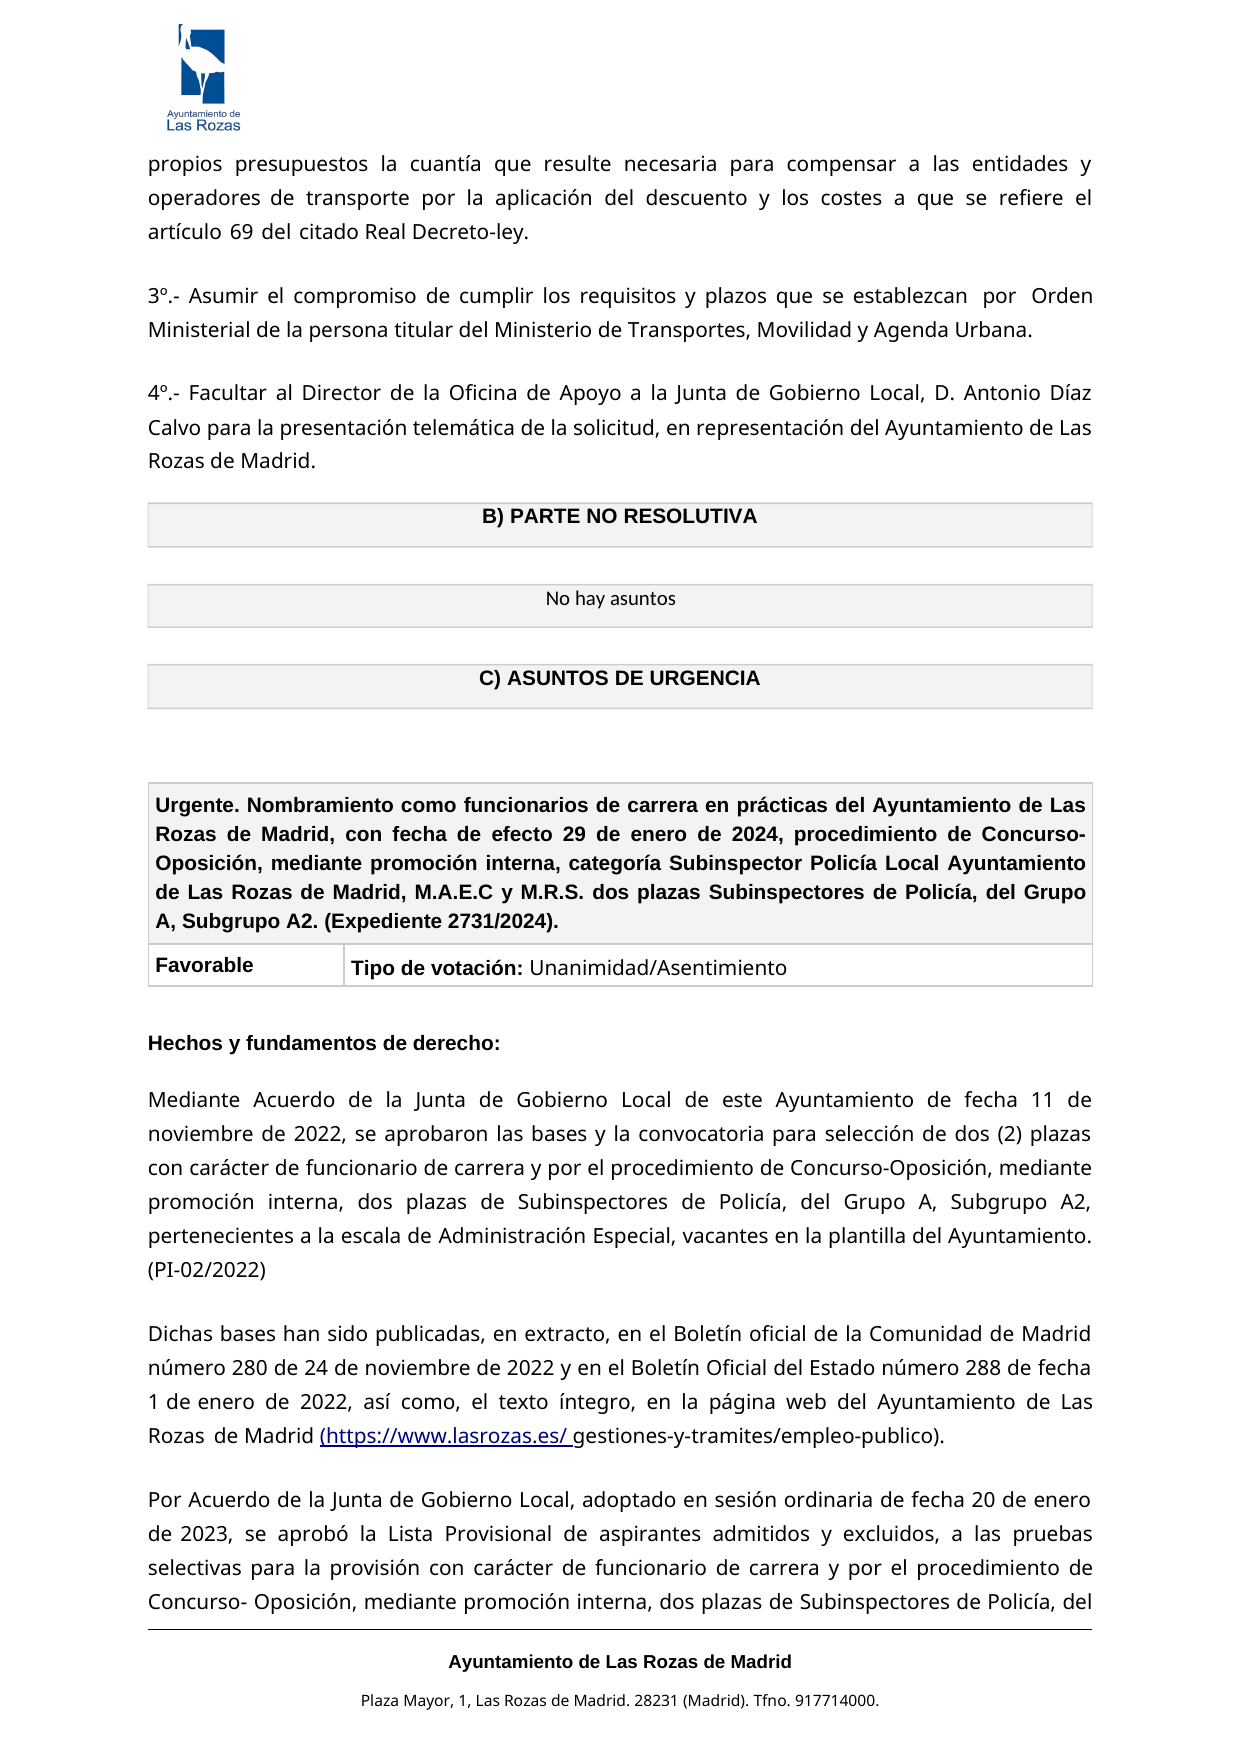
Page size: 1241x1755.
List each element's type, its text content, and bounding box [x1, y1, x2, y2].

table_cell Tipo de votación: Unanimidad/Asentimiento [345, 945, 1092, 985]
table_cell Favorable [149, 945, 343, 985]
text 3º.- Asumir el compromiso de cumplir los requisitos y plazos que se establezcan por Orden Ministerial de la persona titular del Ministerio de Transportes, Movilidad y Agenda Urbana. [148, 281, 1093, 343]
text Por Acuerdo de la Junta de Gobierno Local, adoptado en sesión ordinaria de fecha 20 de enero de 2023, se aprobó la Lista Provisional de aspirantes admitidos y excluidos, a las pruebas selectivas para la provisión con carácter de funcionario de carrera y por el procedimiento de Concurso- Oposición, mediante promoción interna, dos plazas de Subinspectores de Policía, del [148, 1485, 1093, 1615]
table_header Urgente. Nombramiento como funcionarios de carrera en prácticas del Ayuntamiento de Las Rozas de Madrid, con fecha de efecto 29 de enero de 2024, procedimiento de Concurso- Oposición, mediante promoción interna, categoría Subinspector Policía Local Ayuntamiento de Las Rozas de Madrid, M.A.E.C y M.R.S. dos plazas Subinspectores de Policía, del Grupo A, Subgrupo A2. (Expediente 2731/2024). [149, 784, 1092, 943]
subtitle Hechos y fundamentos de derecho: [148, 1031, 1105, 1055]
text Dichas bases han sido publicadas, en extracto, en el Boletín oficial de la Comunidad de Madrid número 280 de 24 de noviembre de 2022 y en el Boletín Oficial del Estado número 288 de fecha 1 de enero de 2022, así como, el texto íntegro, en la página web del Ayuntamiento de Las Rozas de Madrid (https://www.lasrozas.es/ gestiones-y-tramites/empleo-publico). [148, 1319, 1093, 1449]
text propios presupuestos la cuantía que resulte necesaria para compensar a las entidades y operadores de transporte por la aplicación del descuento y los costes a que se refiere el artículo 69 del citado Real Decreto-ley. [148, 149, 1093, 246]
text 4º.- Facultar al Director de la Oficina de Apoyo a la Junta de Gobierno Local, D. Antonio Díaz Calvo para la presentación telemática de la solicitud, en representación del Ayuntamiento de Las Rozas de Madrid. [148, 378, 1093, 475]
text Mediante Acuerdo de la Junta de Gobierno Local de este Ayuntamiento de fecha 11 de noviembre de 2022, se aprobaron las bases y la convocatoria para selección de dos (2) plazas con carácter de funcionario de carrera y por el procedimiento de Concurso-Oposición, mediante promoción interna, dos plazas de Subinspectores de Policía, del Grupo A, Subgrupo A2, pertenecientes a la escala de Administración Especial, vacantes en la plantilla del Ayuntamiento. (PI-02/2022) [148, 1085, 1093, 1284]
